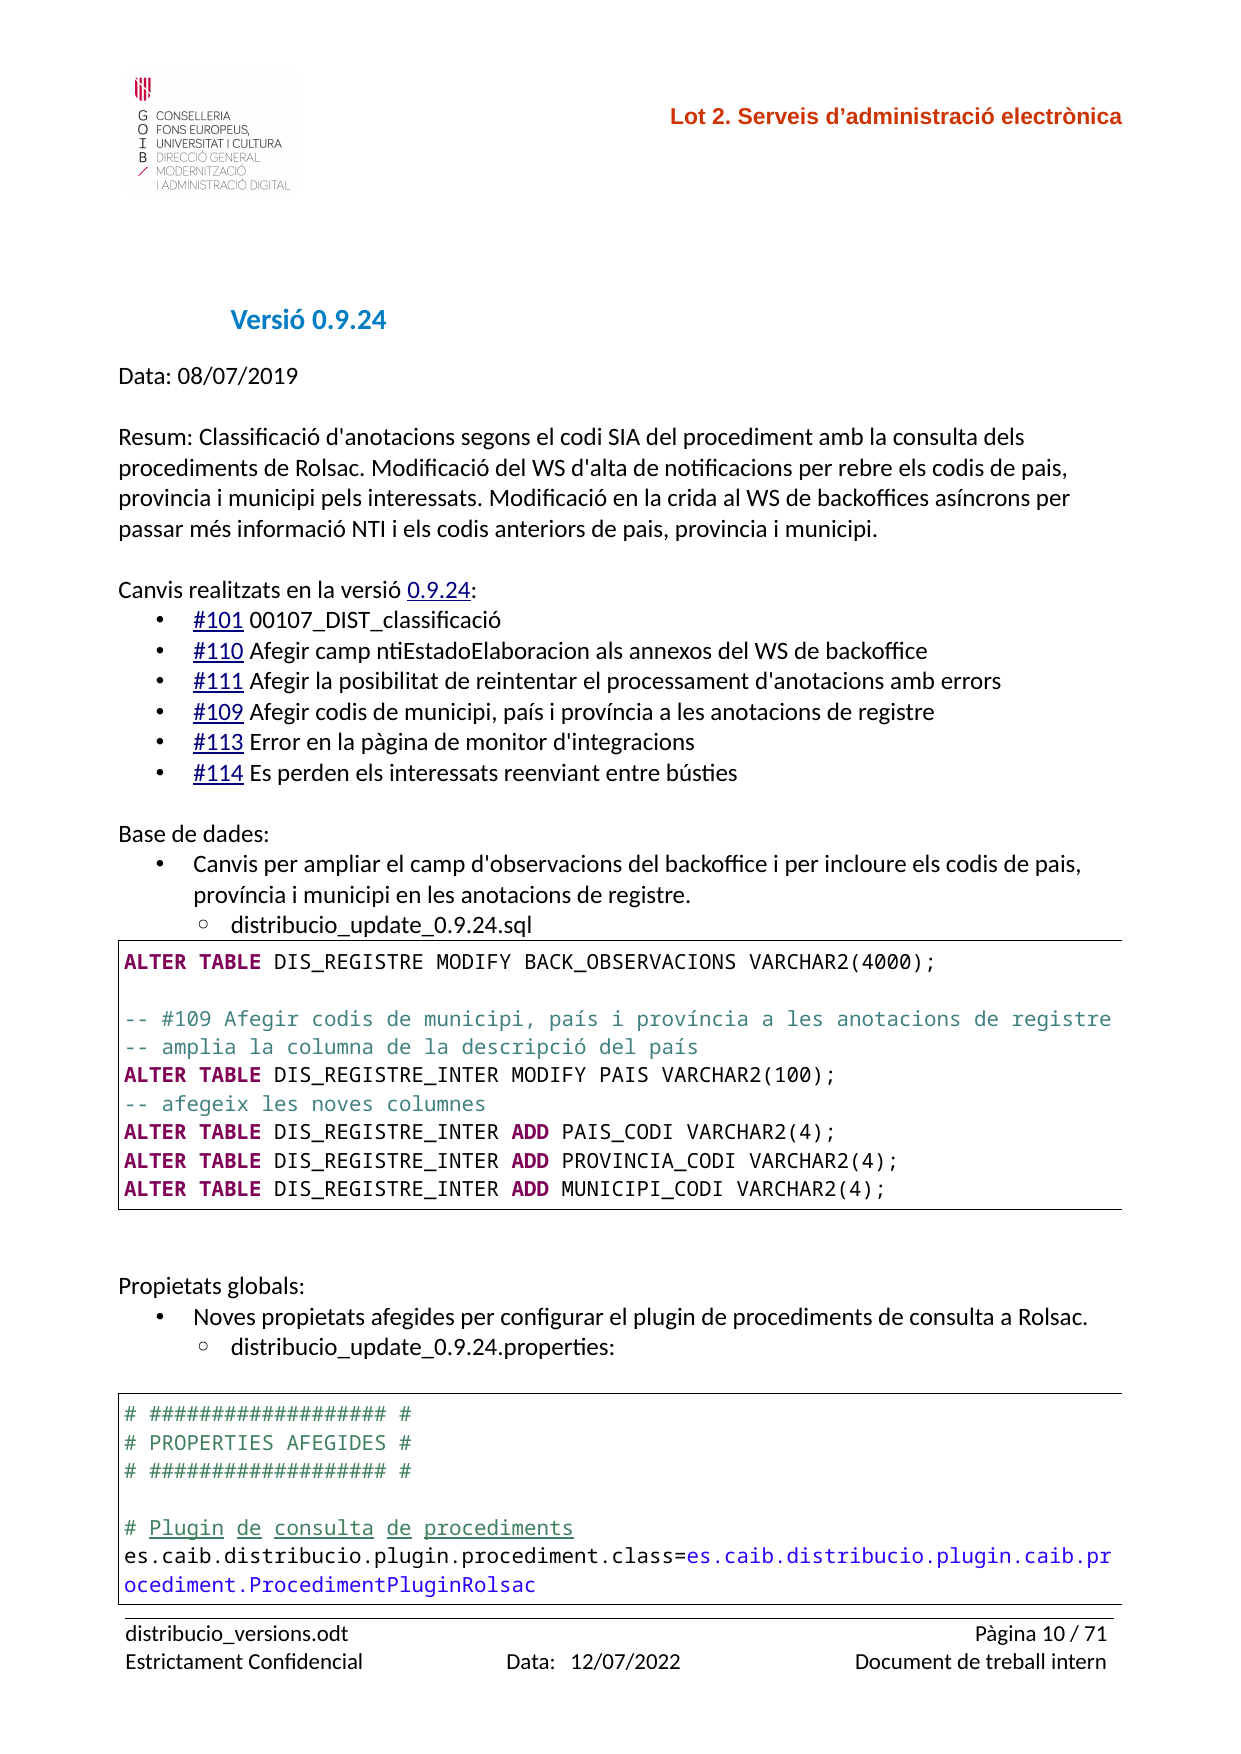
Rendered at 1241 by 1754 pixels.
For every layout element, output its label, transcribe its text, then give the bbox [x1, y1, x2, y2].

table_header ALTER TABLE DIS_REGISTRE MODIFY BACK_OBSERVACIONS VARCHAR2(4000); -- #109 Afegir codis de municipi, país i província a les anotacions de registre -- amplia la columna de la descripció del país ALTER TABLE DIS_REGISTRE_INTER MODIFY PAIS VARCHAR2(100); -- afegeix les noves columnes ALTER TABLE DIS_REGISTRE_INTER ADD PAIS_CODI VARCHAR2(4); ALTER TABLE DIS_REGISTRE_INTER ADD PROVINCIA_CODI VARCHAR2(4); ALTER TABLE DIS_REGISTRE_INTER ADD MUNICIPI_CODI VARCHAR2(4); [119, 941, 1122, 1208]
list #109 Afegir codis de municipi, país i província a les anotacions de registre [156, 696, 1122, 726]
list #113 Error en la pàgina de monitor d'integracions [156, 726, 1122, 757]
text Propietats globals: [118, 1271, 1122, 1301]
text Resum: Classificació d'anotacions segons el codi SIA del procediment amb la consulta dels procediments de Rolsac. Modificació del WS d'alta de notificacions per rebre els codis de pais, provincia i municipi pels interessats. Modificació en la crida al WS de backoffices asíncrons per passar més informació NTI i els codis anteriors de pais, provincia i municipi. [118, 421, 1122, 543]
list #110 Afegir camp ntiEstadoElaboracion als annexos del WS de backoffice [156, 635, 1122, 665]
text Data: 08/07/2019 [118, 360, 1122, 391]
list Noves propietats afegides per configurar el plugin de procediments de consulta a Rolsac. [156, 1301, 1122, 1332]
list #101 00107_DIST_classificació [156, 604, 1122, 635]
list #114 Es perden els interessats reenviant entre bústies [156, 757, 1122, 787]
list Canvis per ampliar el camp d'observacions del backoffice i per incloure els codis de pais, província i municipi en les anotacions de registre. [156, 848, 1122, 909]
picture [126, 70, 299, 197]
list distribucio_update_0.9.24.sql [193, 909, 1122, 940]
text Canvis realitzats en la versió 0.9.24: [118, 574, 1122, 604]
subtitle Versió 0.9.24 [153, 301, 1122, 336]
list distribucio_update_0.9.24.properties: [193, 1332, 1122, 1362]
table_header # ################### # # PROPERTIES AFEGIDES # # ################### # # Plugin de consulta de procediments es.caib.distribucio.plugin.procediment.class=es.caib.distribucio.plugin.caib.procediment.ProcedimentPluginRolsac [119, 1394, 1122, 1604]
text Base de dades: [118, 818, 1122, 848]
list #111 Afegir la posibilitat de reintentar el processament d'anotacions amb errors [156, 665, 1122, 696]
